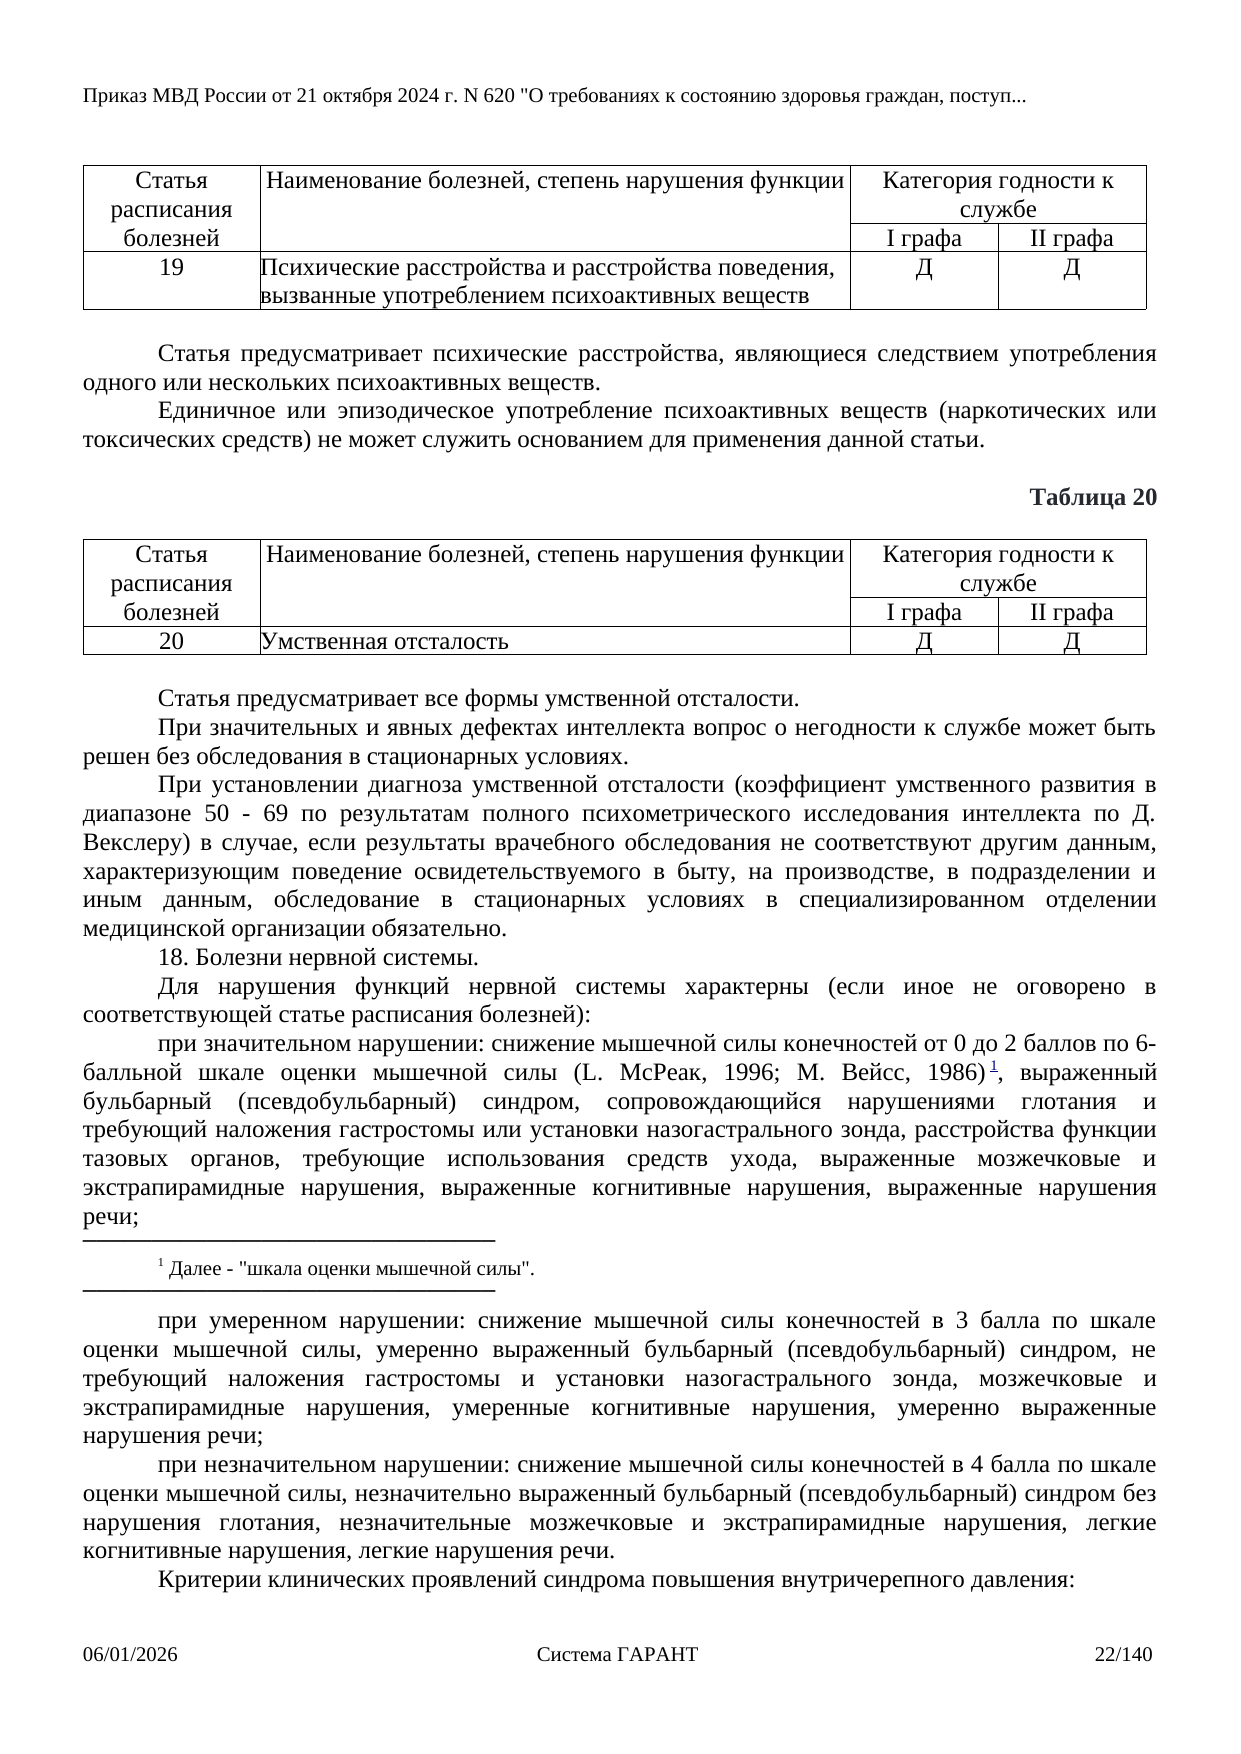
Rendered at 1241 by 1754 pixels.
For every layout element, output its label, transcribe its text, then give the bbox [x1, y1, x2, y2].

table_header Категория годности к службе [851, 540, 1146, 597]
table_header Наименование болезней, степень нарушения функции [261, 166, 850, 251]
table_cell I графа [851, 598, 998, 626]
text Критерии клинических проявлений синдрома повышения внутричерепного давления: [83, 1564, 1157, 1593]
text Статья предусматривает все формы умственной отсталости. [83, 683, 1157, 712]
text ────────────────────────────── [83, 1279, 1157, 1306]
table_cell 20 [84, 627, 260, 654]
table_cell Д [999, 627, 1146, 654]
text При установлении диагноза умственной отсталости (коэффициент умственного развития в диапазоне 50 - 69 по результатам полного психометрического исследования интеллекта по Д. Векслеру) в случае, если результаты врачебного обследования не соответствуют другим данным, характеризующим поведение освидетельствуемого в быту, на производстве, в подразделении и иным данным, обследование в стационарных условиях в специализированном отделении медицинской организации обязательно. [83, 769, 1157, 942]
text Единичное или эпизодическое употребление психоактивных веществ (наркотических или токсических средств) не может служить основанием для применения данной статьи. [83, 395, 1157, 453]
table_cell Умственная отсталость [261, 627, 850, 654]
text Таблица 20 [83, 482, 1157, 510]
table_cell II графа [999, 598, 1146, 626]
text 1 Далее - "шкала оценки мышечной силы". [83, 1256, 1157, 1279]
text 18. Болезни нервной системы. [83, 942, 1157, 971]
table_cell I графа [851, 224, 998, 251]
text Для нарушения функций нервной системы характерны (если иное не оговорено в соответствующей статье расписания болезней): [83, 971, 1157, 1028]
text ────────────────────────────── [83, 1229, 1157, 1256]
table_cell II графа [999, 224, 1146, 251]
text при умеренном нарушении: снижение мышечной силы конечностей в 3 балла по шкале оценки мышечной силы, умеренно выраженный бульбарный (псевдобульбарный) синдром, не требующий наложения гастростомы и установки назогастрального зонда, мозжечковые и экстрапирамидные нарушения, умеренные когнитивные нарушения, умеренно выраженные нарушения речи; [83, 1306, 1157, 1449]
table_cell Д [851, 252, 998, 309]
table_cell Психические расстройства и расстройства поведения, вызванные употреблением психоактивных веществ [261, 252, 850, 309]
table_header Наименование болезней, степень нарушения функции [261, 540, 850, 626]
table_cell 19 [84, 252, 260, 309]
table_header Категория годности к службе [851, 166, 1146, 223]
table_cell Д [851, 627, 998, 654]
text при незначительном нарушении: снижение мышечной силы конечностей в 4 балла по шкале оценки мышечной силы, незначительно выраженный бульбарный (псевдобульбарный) синдром без нарушения глотания, незначительные мозжечковые и экстрапирамидные нарушения, легкие когнитивные нарушения, легкие нарушения речи. [83, 1449, 1157, 1564]
table_header Статья расписания болезней [84, 540, 260, 626]
text При значительных и явных дефектах интеллекта вопрос о негодности к службе может быть решен без обследования в стационарных условиях. [83, 712, 1157, 769]
text при значительном нарушении: снижение мышечной силы конечностей от 0 до 2 баллов по 6-балльной шкале оценки мышечной силы (L. МсРеак, 1996; М. Вейсс, 1986) 1, выраженный бульбарный (псевдобульбарный) синдром, сопровождающийся нарушениями глотания и требующий наложения гастростомы или установки назогастрального зонда, расстройства функции тазовых органов, требующие использования средств ухода, выраженные мозжечковые и экстрапирамидные нарушения, выраженные когнитивные нарушения, выраженные нарушения речи; [83, 1028, 1157, 1229]
text Статья предусматривает психические расстройства, являющиеся следствием употребления одного или нескольких психоактивных веществ. [83, 338, 1157, 395]
table_cell Д [999, 252, 1146, 309]
table_header Статья расписания болезней [84, 166, 260, 251]
